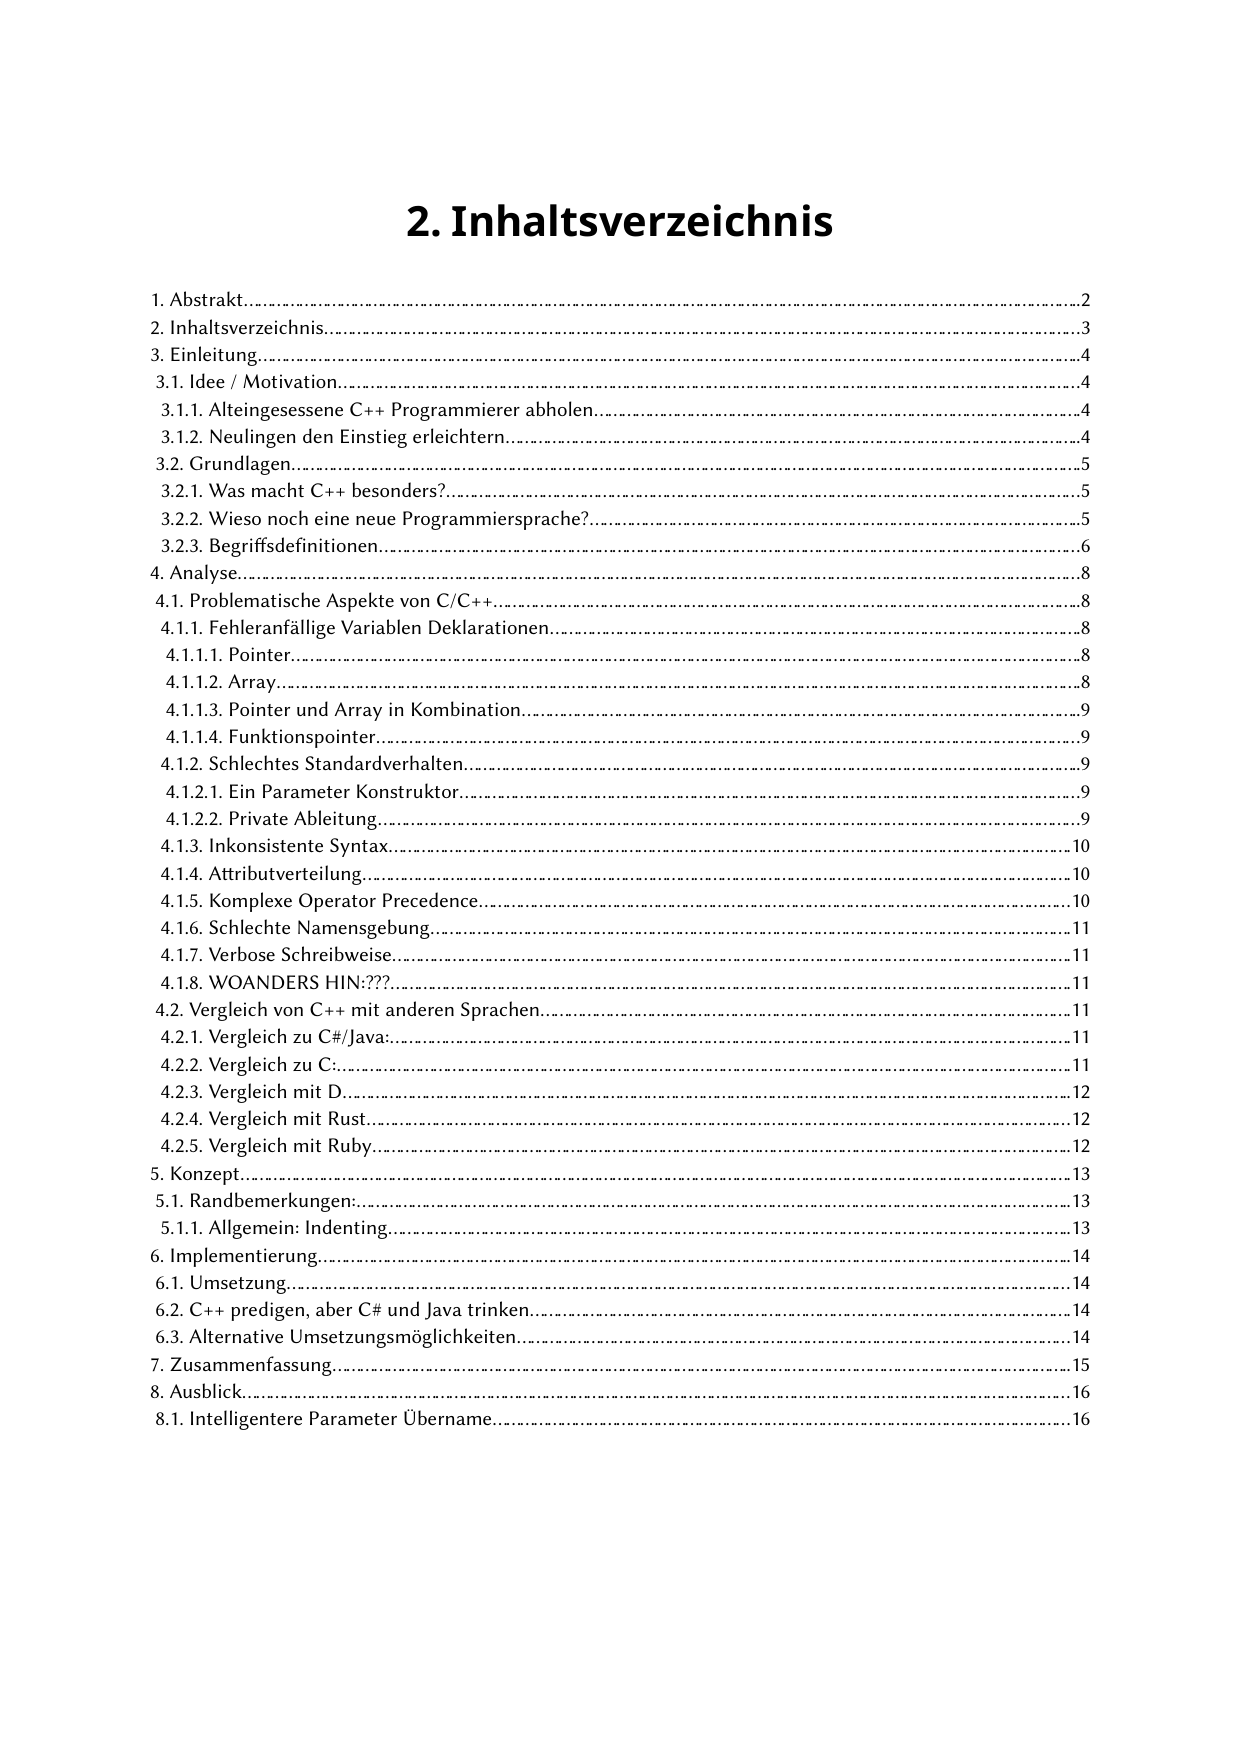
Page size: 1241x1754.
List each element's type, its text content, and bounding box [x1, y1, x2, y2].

text 4.1. Problematische Aspekte von C/C++ 8 [150, 588, 1090, 612]
text 4.1.8. WOANDERS HIN:??? 11 [150, 971, 1090, 994]
text 3.2.3. Begriffsdefinitionen 6 [150, 534, 1090, 558]
text 5.1.1. Allgemein: Indenting 13 [150, 1216, 1090, 1240]
text 4.1.6. Schlechte Namensgebung 11 [150, 916, 1090, 940]
text 4.1.3. Inkonsistente Syntax 10 [150, 834, 1090, 858]
text 4.1.2.1. Ein Parameter Konstruktor 9 [150, 779, 1090, 803]
text 4.2.5. Vergleich mit Ruby 12 [150, 1134, 1090, 1158]
text 4.2.2. Vergleich zu C: 11 [150, 1052, 1090, 1076]
text 4.1.1.4. Funktionspointer 9 [150, 725, 1090, 749]
text 7. Zusammenfassung 15 [150, 1353, 1090, 1376]
text 2. Inhaltsverzeichnis 3 [150, 316, 1090, 339]
text 3. Einleitung 4 [150, 343, 1090, 367]
text 5.1. Randbemerkungen: 13 [150, 1189, 1090, 1213]
text 4.1.7. Verbose Schreibweise 11 [150, 943, 1090, 967]
text 4.1.1.3. Pointer und Array in Kombination 9 [150, 698, 1090, 721]
text 1. Abstrakt 2 [150, 288, 1090, 312]
text 4.2.4. Vergleich mit Rust 12 [150, 1107, 1090, 1131]
subtitle Inhaltsverzeichnis [150, 192, 1090, 248]
text 4.2. Vergleich von C++ mit anderen Sprachen 11 [150, 998, 1090, 1022]
text 4.1.4. Attributverteilung 10 [150, 861, 1090, 885]
text 8. Ausblick 16 [150, 1380, 1090, 1404]
text 4.1.1.2. Array 8 [150, 670, 1090, 694]
text 4.1.2. Schlechtes Standardverhalten 9 [150, 752, 1090, 776]
text 6.3. Alternative Umsetzungsmöglichkeiten 14 [150, 1325, 1090, 1349]
text 3.1.2. Neulingen den Einstieg erleichtern 4 [150, 425, 1090, 448]
text 4.2.3. Vergleich mit D 12 [150, 1080, 1090, 1103]
text 3.2.2. Wieso noch eine neue Programmiersprache? 5 [150, 507, 1090, 530]
text 5. Konzept 13 [150, 1162, 1090, 1185]
text 4.1.2.2. Private Ableitung 9 [150, 807, 1090, 831]
text 3.1.1. Alteingesessene C++ Programmierer abholen 4 [150, 397, 1090, 421]
text 6.2. C++ predigen, aber C# und Java trinken 14 [150, 1298, 1090, 1322]
text 3.2.1. Was macht C++ besonders? 5 [150, 479, 1090, 503]
text 3.1. Idee / Motivation 4 [150, 370, 1090, 394]
text 8.1. Intelligentere Parameter Übername 16 [150, 1407, 1090, 1431]
text 4.1.1. Fehleranfällige Variablen Deklarationen 8 [150, 616, 1090, 639]
text 6. Implementierung 14 [150, 1243, 1090, 1267]
text 4.1.1.1. Pointer 8 [150, 643, 1090, 667]
text 4.2.1. Vergleich zu C#/Java: 11 [150, 1025, 1090, 1049]
text 4.1.5. Komplexe Operator Precedence 10 [150, 889, 1090, 912]
text 6.1. Umsetzung 14 [150, 1271, 1090, 1294]
text 3.2. Grundlagen 5 [150, 452, 1090, 476]
text 4. Analyse 8 [150, 561, 1090, 585]
